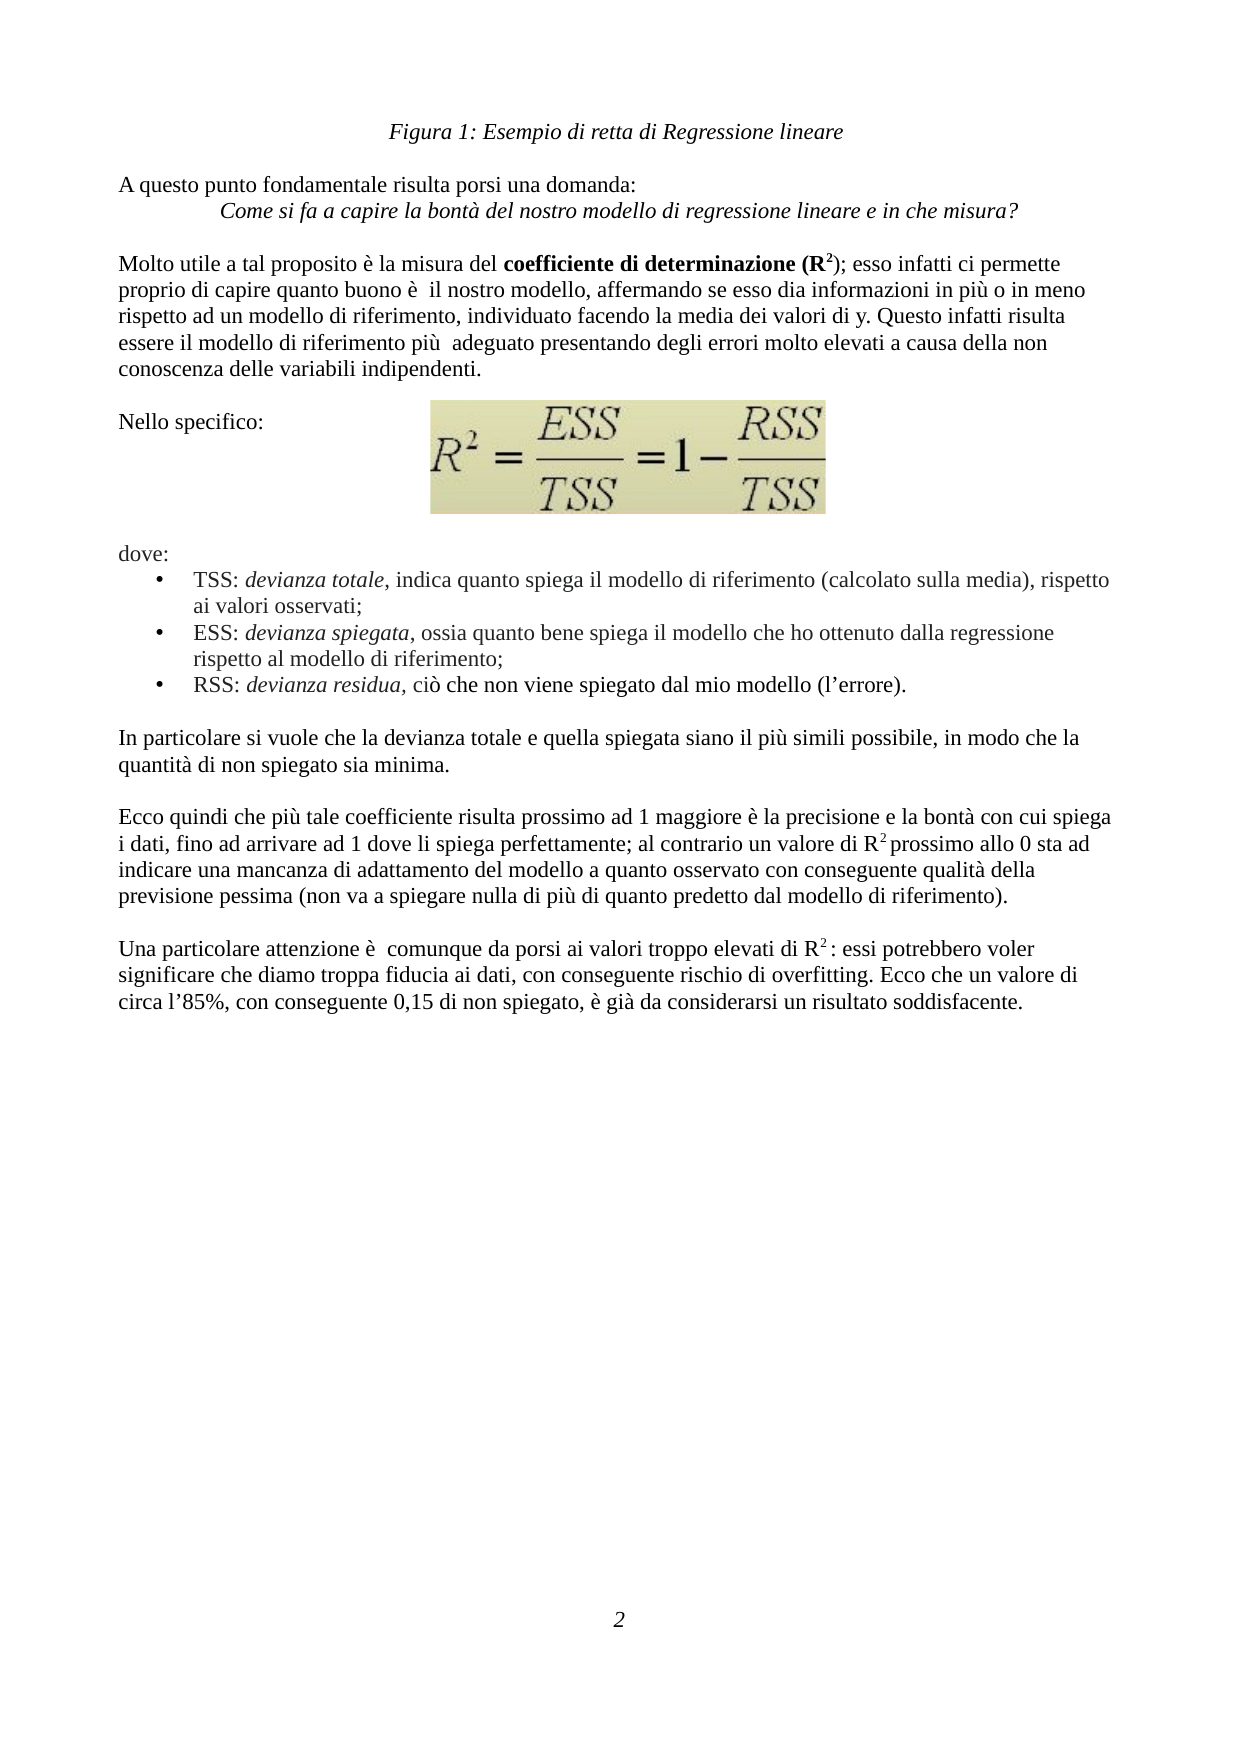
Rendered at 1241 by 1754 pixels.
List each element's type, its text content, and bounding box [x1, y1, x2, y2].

text [826, 408, 1122, 434]
list ESS: devianza spiegata, ossia quanto bene spiega il modello che ho ottenuto dalla regressione rispetto al modello di riferimento; [156, 619, 1122, 672]
list RSS: devianza residua, ciò che non viene spiegato dal mio modello (l’errore). [156, 672, 1122, 698]
text Ecco quindi che più tale coefficiente risulta prossimo ad 1 maggiore è la precisione e la bontà con cui spiega i dati, fino ad arrivare ad 1 dove li spiega perfettamente; al contrario un valore di R2 prossimo allo 0 sta ad indicare una mancanza di adattamento del modello a quanto osservato con conseguente qualità della previsione pessima (non va a spiegare nulla di più di quanto predetto dal modello di riferimento). [118, 803, 1122, 909]
picture [430, 400, 826, 514]
text Una particolare attenzione è comunque da porsi ai valori troppo elevati di R2 : essi potrebbero voler significare che diamo troppa fiducia ai dati, con conseguente rischio di overfitting. Ecco che un valore di circa l’85%, con conseguente 0,15 di non spiegato, è già da considerarsi un risultato soddisfacente. [118, 935, 1122, 1014]
text A questo punto fondamentale risulta porsi una domanda: [118, 171, 1122, 197]
list TSS: devianza totale, indica quanto spiega il modello di riferimento (calcolato sulla media), rispetto ai valori osservati; [156, 566, 1122, 619]
text Figura 1: Esempio di retta di Regressione lineare [118, 118, 1122, 144]
text In particolare si vuole che la devianza totale e quella spiegata siano il più simili possibile, in modo che la quantità di non spiegato sia minima. [118, 724, 1122, 777]
text dove: [118, 540, 1122, 566]
text Nello specifico: [118, 408, 430, 434]
text Come si fa a capire la bontà del nostro modello di regressione lineare e in che misura? [118, 197, 1122, 223]
text Molto utile a tal proposito è la misura del coefficiente di determinazione (R2); esso infatti ci permette proprio di capire quanto buono è il nostro modello, affermando se esso dia informazioni in più o in meno rispetto ad un modello di riferimento, individuato facendo la media dei valori di y. Questo infatti risulta essere il modello di riferimento più adeguato presentando degli errori molto elevati a causa della non conoscenza delle variabili indipendenti. [118, 250, 1122, 382]
